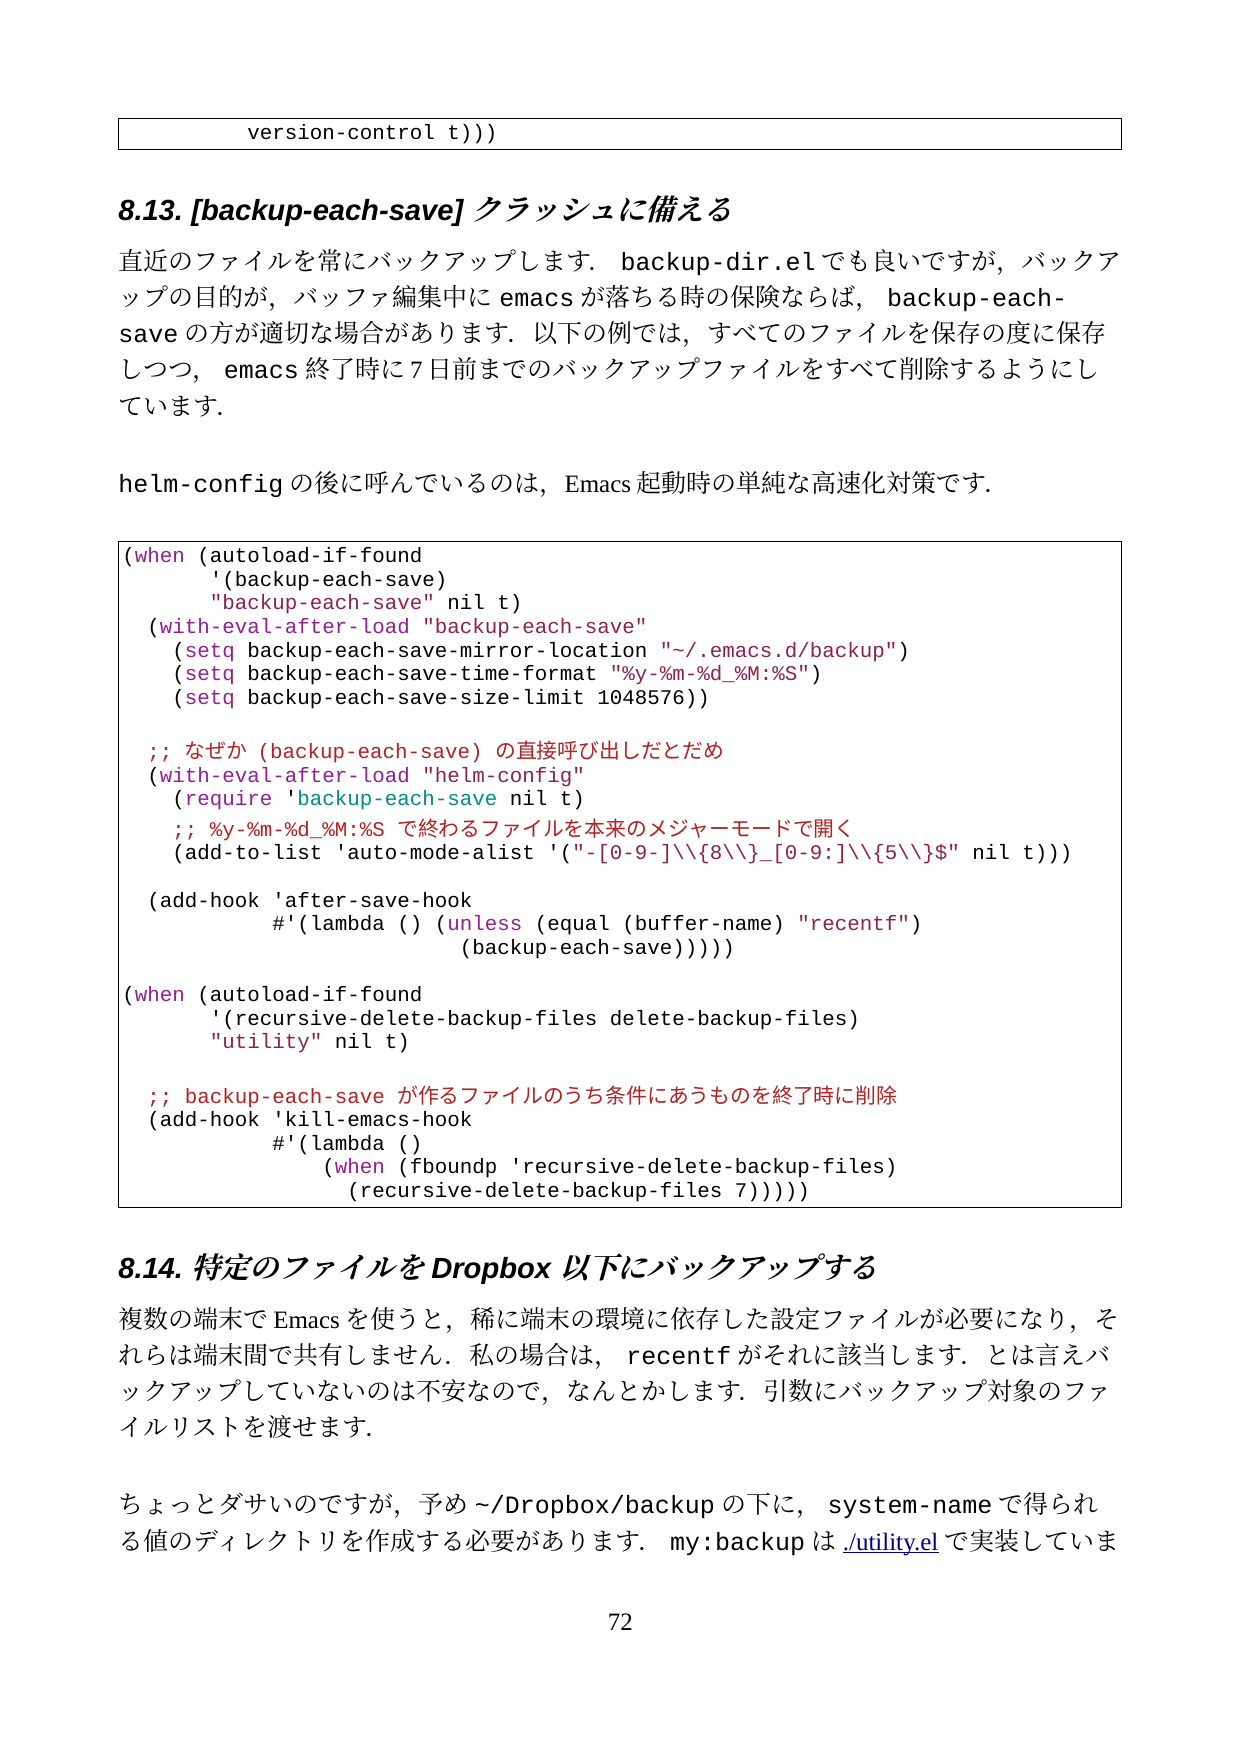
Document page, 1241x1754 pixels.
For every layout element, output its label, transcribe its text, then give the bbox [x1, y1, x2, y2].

text "utility" nil t) [119, 1028, 1121, 1051]
text (add-hook 'kill-emacs-hook [119, 1105, 1121, 1129]
text (add-hook 'after-save-hook [119, 886, 1121, 909]
text helm-config の後に呼んでいるのは，Emacs起動時の単純な高速化対策です． [118, 464, 1122, 529]
text (backup-each-save))))) [119, 933, 1121, 957]
text ;; %y-%m-%d_%M:%S で終わるファイルを本来のメジャーモードで開く [119, 808, 1121, 838]
subtitle 特定のファイルを Dropbox 以下にバックアップする [118, 1245, 1122, 1287]
text version-control t))) [119, 119, 1121, 149]
text (when (fboundp 'recursive-delete-backup-files) [119, 1153, 1121, 1176]
text ;; なぜか (backup-each-save) の直接呼び出しだとだめ [119, 730, 1121, 761]
text (recursive-delete-backup-files 7))))) [119, 1176, 1121, 1207]
text (add-to-list 'auto-mode-alist '("-[0-9-]\\{8\\}_[0-9:]\\{5\\}$" nil t))) [119, 838, 1121, 862]
text '(backup-each-save) [119, 565, 1121, 588]
text 複数の端末でEmacsを使うと，稀に端末の環境に依存した設定ファイルが必要になり，それらは端末間で共有しません．私の場合は， recentf がそれに該当します．とは言えバックアップしていないのは不安なので，なんとかします．引数にバックアップ対象のファイルリストを渡せます． [118, 1299, 1122, 1472]
text ちょっとダサいのですが，予め ~/Dropbox/backup の下に， system-name で得られる値のディレクトリを作成する必要があります． my:backup は ./utility.el で実装していま [118, 1485, 1122, 1557]
text #'(lambda () (unless (equal (buffer-name) "recentf") [119, 909, 1121, 933]
text "backup-each-save" nil t) [119, 588, 1121, 612]
text 直近のファイルを常にバックアップします． backup-dir.el でも良いですが，バックアップの目的が，バッファ編集中に emacs が落ちる時の保険ならば， backup-each-save の方が適切な場合があります．以下の例では，すべてのファイルを保存の度に保存しつつ， emacs 終了時に7日前までのバックアップファイルをすべて削除するようにしています． [118, 241, 1122, 451]
text #'(lambda () [119, 1129, 1121, 1153]
subtitle [backup-each-save] クラッシュに備える [118, 187, 1122, 229]
text (when (autoload-if-found [119, 542, 1121, 565]
text (with-eval-after-load "helm-config" [119, 761, 1121, 784]
text (setq backup-each-save-mirror-location "~/.emacs.d/backup") [119, 636, 1121, 659]
text (when (autoload-if-found [119, 980, 1121, 1004]
text (setq backup-each-save-time-format "%y-%m-%d_%M:%S") [119, 659, 1121, 683]
text (with-eval-after-load "backup-each-save" [119, 612, 1121, 636]
text '(recursive-delete-backup-files delete-backup-files) [119, 1004, 1121, 1028]
text (require 'backup-each-save nil t) [119, 784, 1121, 808]
text (setq backup-each-save-size-limit 1048576)) [119, 683, 1121, 707]
text ;; backup-each-save が作るファイルのうち条件にあうものを終了時に削除 [119, 1075, 1121, 1105]
